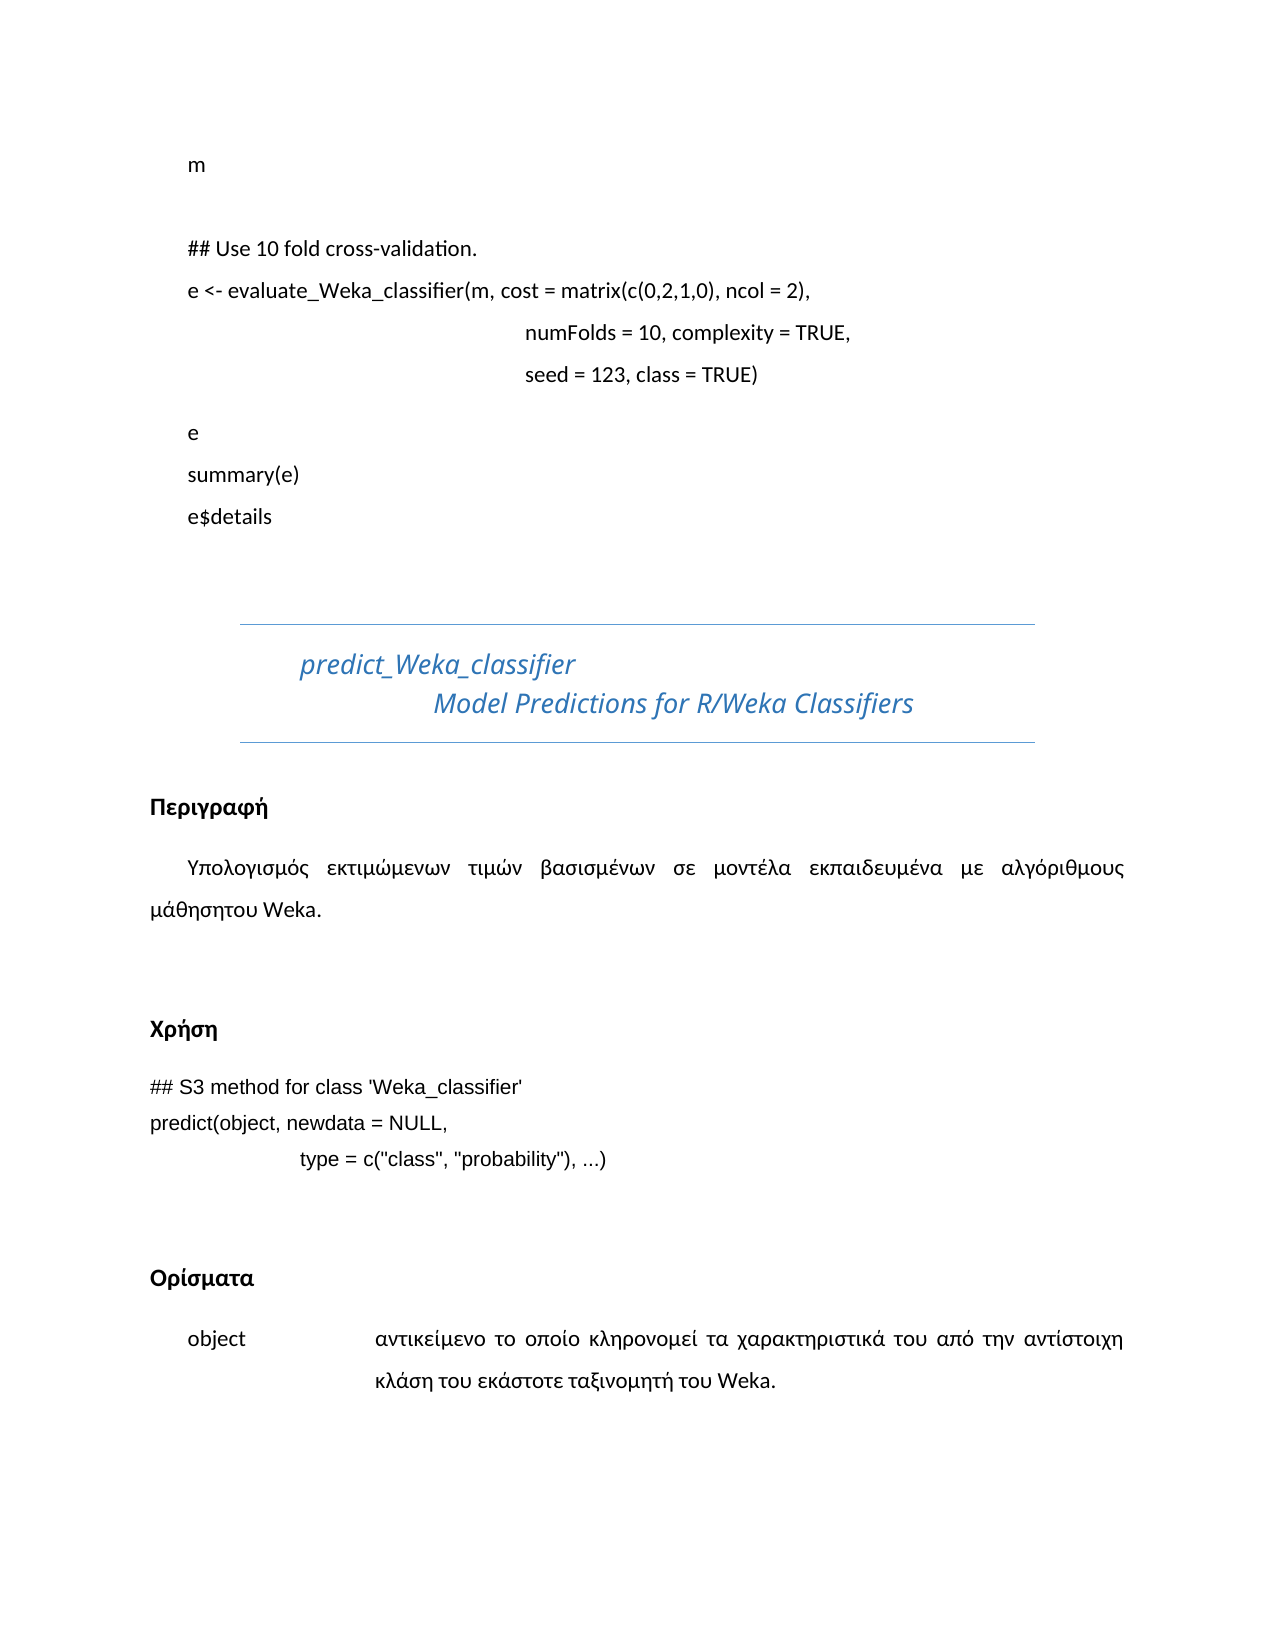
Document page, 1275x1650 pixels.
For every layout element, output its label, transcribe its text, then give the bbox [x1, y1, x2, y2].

text seed = 123, class = TRUE) [450, 360, 1125, 388]
text e$details [150, 502, 1125, 531]
text type = c("class", "probability"), ...) [225, 1147, 1125, 1171]
text ## Use 10 fold cross-validation. [150, 234, 1125, 262]
text Υπολογισμός εκτιμώμενων τιμών βασισμένων σε μοντέλα εκπαιδευμένα με αλγόριθμους μάθησητου Weka. [150, 853, 1125, 923]
text Ορίσματα [150, 1262, 1125, 1292]
text summary(e) [150, 461, 1125, 488]
text ## S3 method for class 'Weka_classifier' [150, 1075, 1125, 1099]
text e <- evaluate_Weka_classifier(m, cost = matrix(c(0,2,1,0), ncol = 2), [150, 276, 1125, 304]
text predict(object, newdata = NULL, [150, 1111, 1125, 1135]
text Χρήση [150, 1013, 1125, 1043]
text m [150, 150, 1125, 178]
subtitle predict_Weka_classifier Model Predictions for R/Weka Classifiers [240, 625, 1035, 742]
text object αντικείμενο το οποίο κληρονομεί τα χαρακτηριστικά του από την αντίστοιχη κλάση του εκάστοτε ταξινομητή του Weka. [187, 1324, 1125, 1394]
text Περιγραφή [150, 791, 1125, 822]
text numFolds = 10, complexity = TRUE, [150, 318, 1125, 346]
text e [150, 418, 1125, 447]
